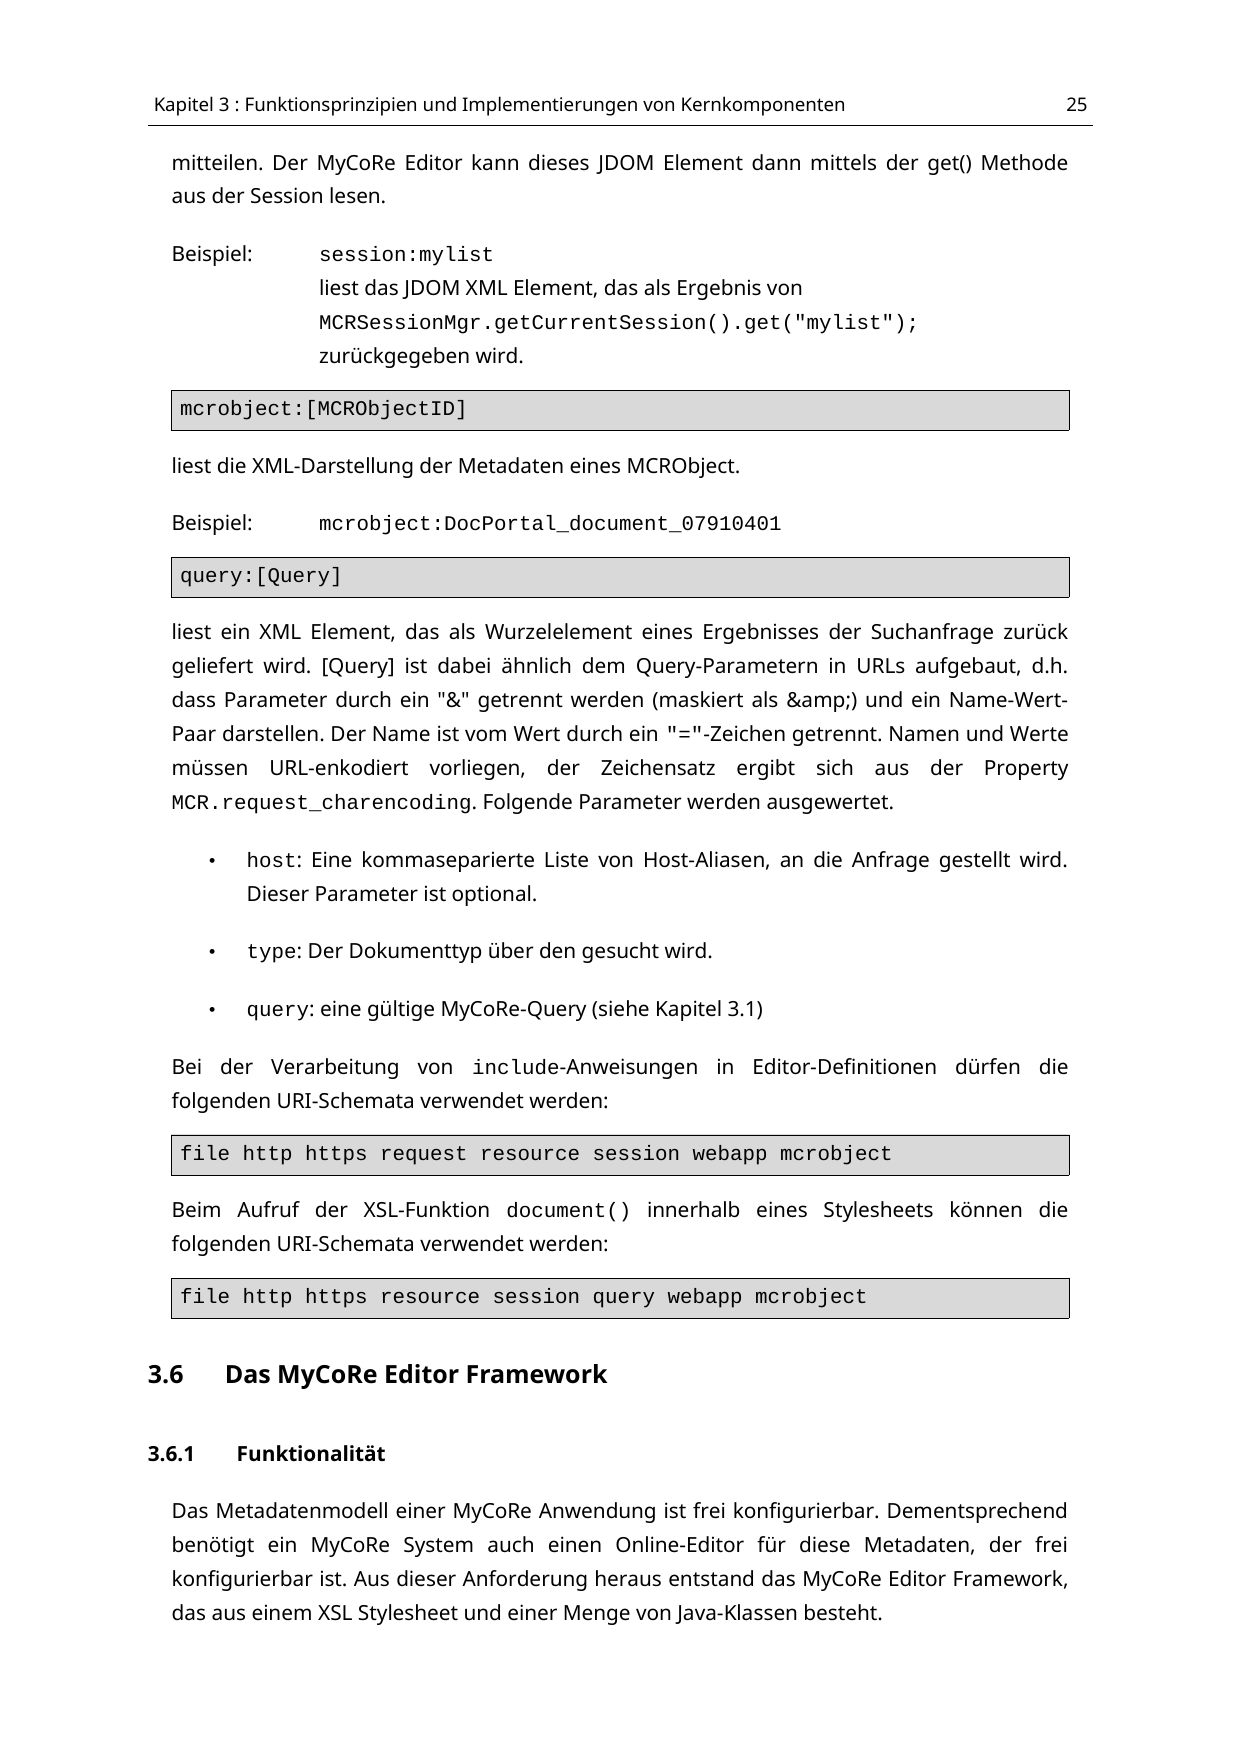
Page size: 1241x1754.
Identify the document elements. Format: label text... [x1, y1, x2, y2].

text mcrobject:[MCRObjectID] [172, 391, 1069, 430]
text file http https resource session query webapp mcrobject [172, 1279, 1069, 1318]
text Beispiel: mcrobject:DocPortal_document_07910401 [171, 508, 1069, 537]
text query:[Query] [172, 558, 1069, 597]
text mitteilen. Der MyCoRe Editor kann dieses JDOM Element dann mittels der get() Methode aus der Session lesen. [171, 148, 1069, 210]
text Beispiel: session:mylist liest das JDOM XML Element, das als Ergebnis von MCRSessionMgr.getCurrentSession().get("mylist"); zurückgegeben wird. [171, 239, 1069, 370]
text liest die XML-Darstellung der Metadaten eines MCRObject. [171, 451, 1069, 479]
text Bei der Verarbeitung von include-Anweisungen in Editor-Definitionen dürfen die folgenden URI-Schemata verwendet werden: [171, 1052, 1069, 1114]
list query: eine gültige MyCoRe-Query (siehe Kapitel 3.1) [209, 994, 1069, 1023]
list type: Der Dokumenttyp über den gesucht wird. [209, 936, 1069, 965]
subtitle Funktionalität [148, 1439, 1092, 1467]
text Beim Aufruf der XSL-Funktion document() innerhalb eines Stylesheets können die folgenden URI-Schemata verwendet werden: [171, 1195, 1069, 1257]
list host: Eine kommaseparierte Liste von Host-Aliasen, an die Anfrage gestellt wird. Dieser Parameter ist optional. [209, 845, 1069, 907]
text Das Metadatenmodell einer MyCoRe Anwendung ist frei konfigurierbar. Dementsprechend benötigt ein MyCoRe System auch einen Online-Editor für diese Metadaten, der frei konfigurierbar ist. Aus dieser Anforderung heraus entstand das MyCoRe Editor Framework, das aus einem XSL Stylesheet und einer Menge von Java-Klassen besteht. [171, 1496, 1069, 1626]
text file http https request resource session webapp mcrobject [172, 1136, 1069, 1175]
subtitle Das MyCoRe Editor Framework [148, 1357, 1092, 1391]
text liest ein XML Element, das als Wurzelelement eines Ergebnisses der Suchanfrage zurück geliefert wird. [Query] ist dabei ähnlich dem Query-Parametern in URLs aufgebaut, d.h. dass Parameter durch ein "&" getrennt werden (maskiert als &amp;) und ein Name-Wert-Paar darstellen. Der Name ist vom Wert durch ein "="-Zeichen getrennt. Namen und Werte müssen URL-enkodiert vorliegen, der Zeichensatz ergibt sich aus der Property MCR.request_charencoding. Folgende Parameter werden ausgewertet. [171, 617, 1069, 816]
